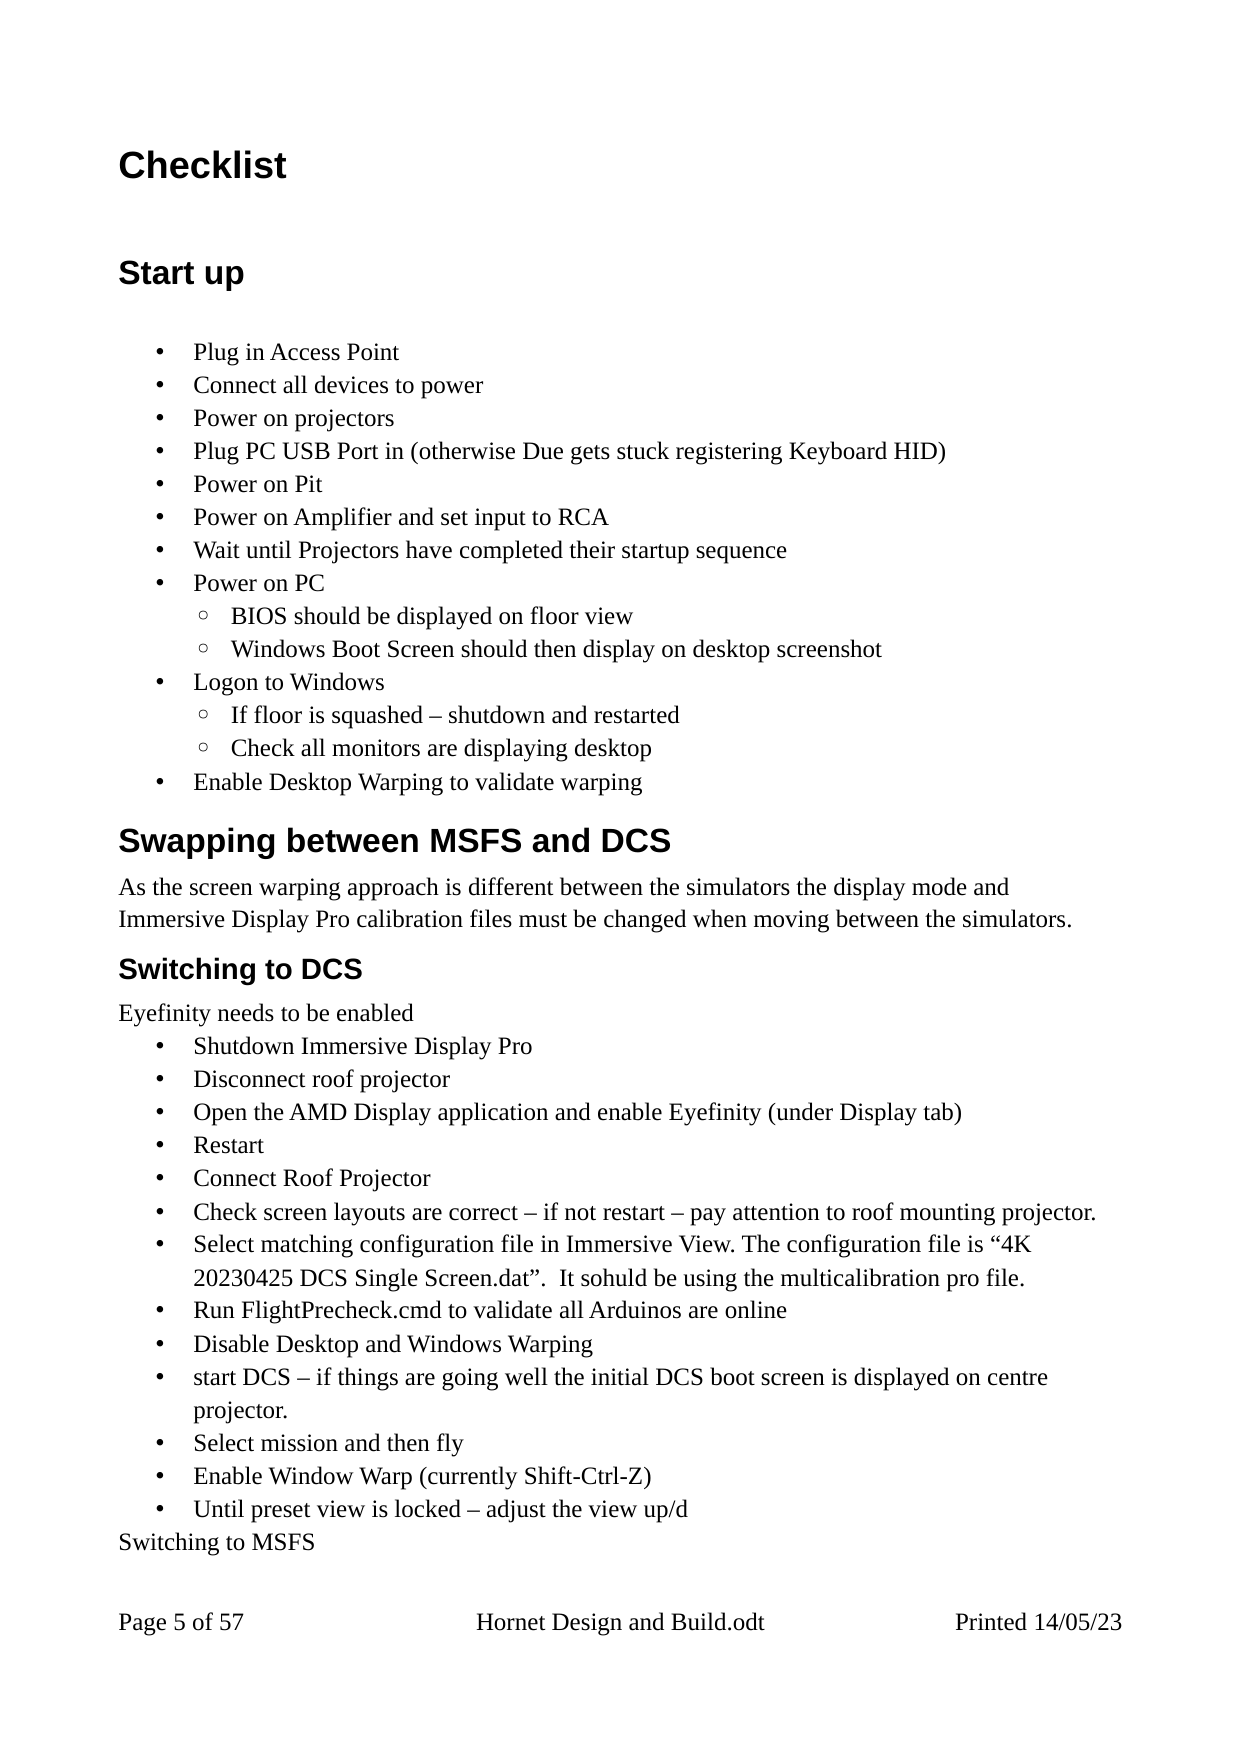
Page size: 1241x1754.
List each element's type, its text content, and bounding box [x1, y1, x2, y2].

subtitle Start up [118, 253, 1122, 292]
list Run FlightPrecheck.cmd to validate all Arduinos are online [156, 1296, 1122, 1324]
list Connect all devices to power [156, 370, 1122, 399]
list Power on Pit [156, 469, 1122, 498]
list Logon to Windows [156, 667, 1122, 696]
list Open the AMD Display application and enable Eyefinity (under Display tab) [156, 1097, 1122, 1126]
list start DCS – if things are going well the initial DCS boot screen is displayed on centre projector. [156, 1362, 1122, 1423]
list Select matching configuration file in Immersive View. The configuration file is “4K 20230425 DCS Single Screen.dat”. It sohuld be using the multicalibration pro file. [156, 1229, 1122, 1291]
list BIOS should be displayed on floor view [193, 601, 1122, 630]
list Wait until Projectors have completed their startup sequence [156, 535, 1122, 564]
text As the screen warping approach is different between the simulators the display mode and Immersive Display Pro calibration files must be changed when moving between the simulators. [118, 872, 1122, 933]
list Power on projectors [156, 403, 1122, 432]
list If floor is squashed – shutdown and restarted [193, 701, 1122, 729]
list Windows Boot Screen should then display on desktop screenshot [193, 634, 1122, 663]
list Until preset view is locked – adjust the view up/d [156, 1494, 1122, 1522]
list Plug in Access Point [156, 337, 1122, 366]
list Disable Desktop and Windows Warping [156, 1329, 1122, 1357]
subtitle Checklist [118, 143, 1122, 187]
list Check all monitors are displaying desktop [193, 733, 1122, 762]
list Disconnect roof projector [156, 1064, 1122, 1093]
subtitle Switching to DCS [118, 952, 1122, 986]
list Select mission and then fly [156, 1428, 1122, 1456]
text Switching to MSFS [118, 1527, 1122, 1556]
list Check screen layouts are correct – if not restart – pay attention to roof mounting projector. [156, 1197, 1122, 1225]
text Eyefinity needs to be enabled [118, 998, 1122, 1027]
list Enable Desktop Warping to validate warping [156, 767, 1122, 795]
list Connect Roof Projector [156, 1163, 1122, 1192]
list Power on PC [156, 568, 1122, 597]
list Shutdown Immersive Display Pro [156, 1031, 1122, 1060]
list Restart [156, 1131, 1122, 1159]
list Plug PC USB Port in (otherwise Due gets stuck registering Keyboard HID) [156, 436, 1122, 465]
subtitle Swapping between MSFS and DCS [118, 820, 1122, 859]
list Power on Amplifier and set input to RCA [156, 502, 1122, 531]
list Enable Window Warp (currently Shift-Ctrl-Z) [156, 1461, 1122, 1489]
